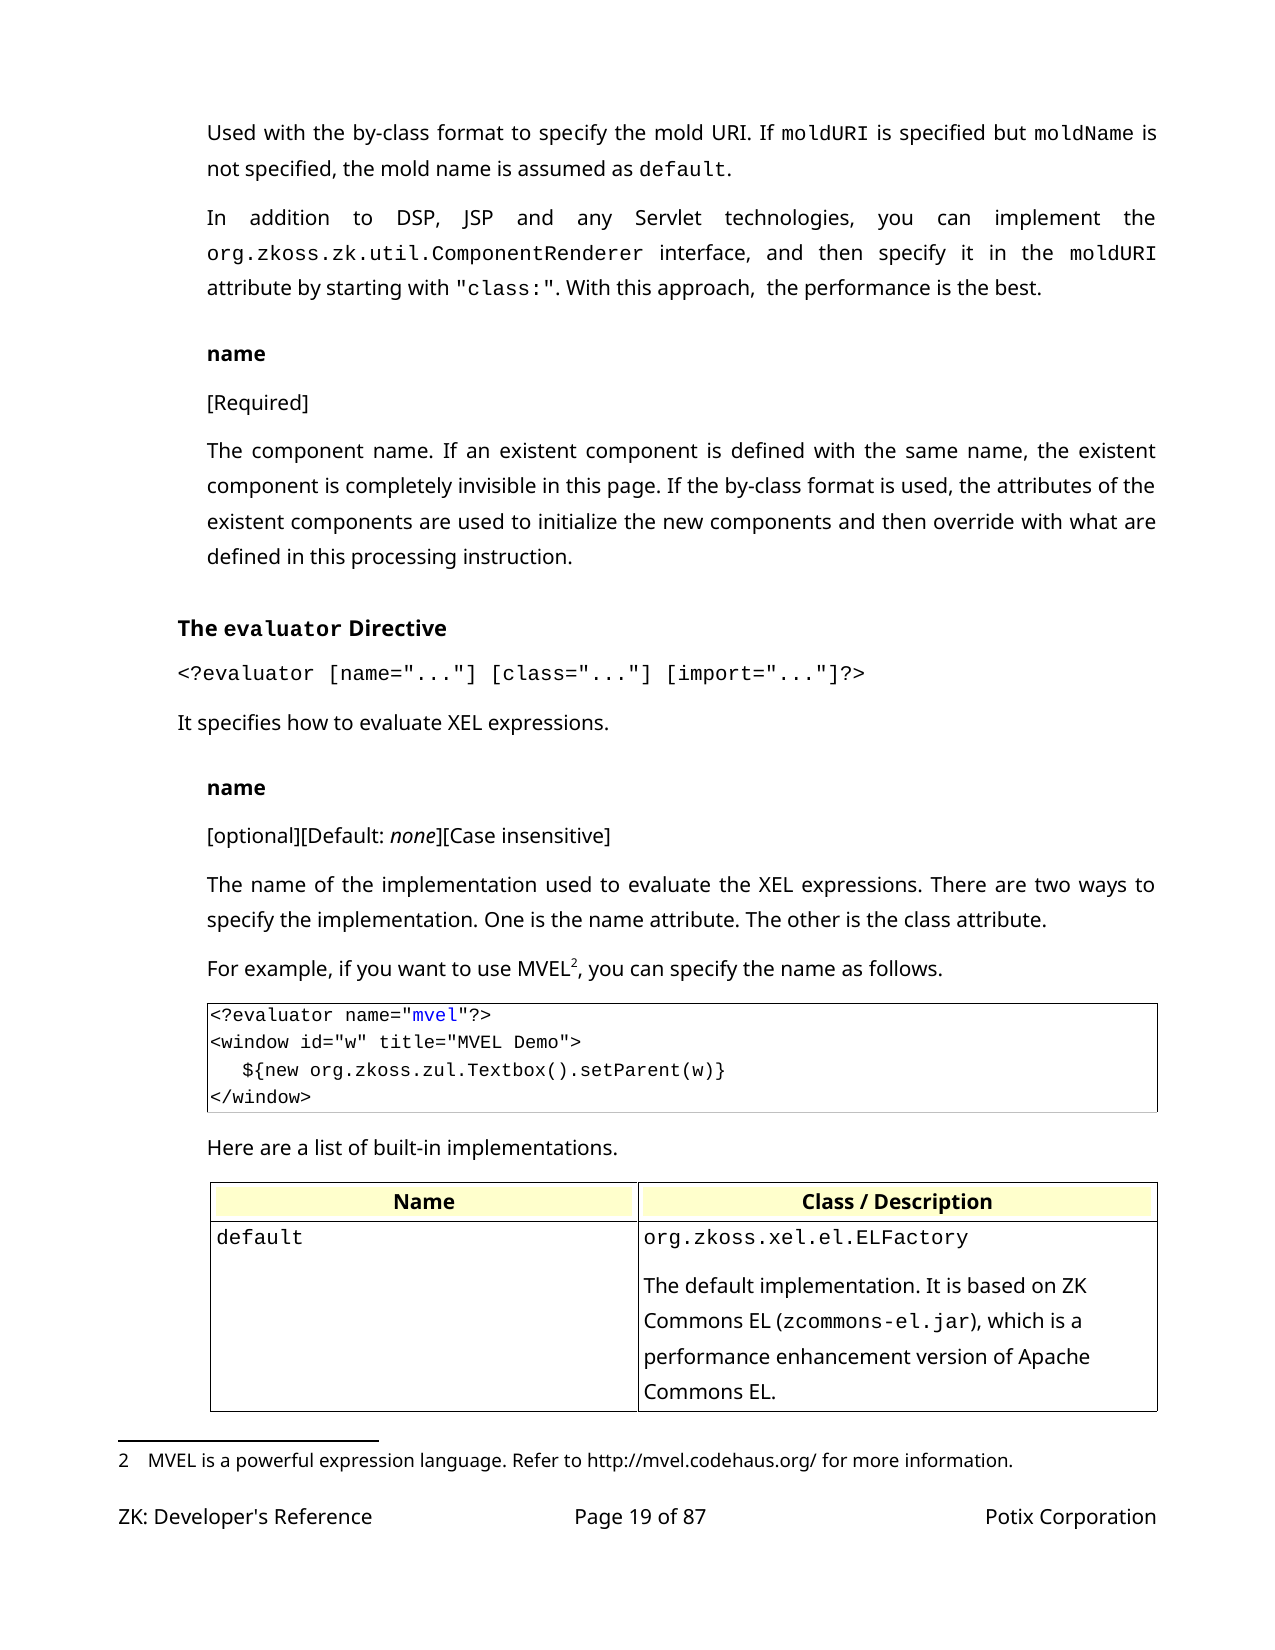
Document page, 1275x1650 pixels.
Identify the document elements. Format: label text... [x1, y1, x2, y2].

text [optional][Default: none][Case insensitive] [207, 821, 1157, 850]
text </window> [208, 1085, 1157, 1112]
text For example, if you want to use MVEL, you can specify the name as follows. [207, 954, 1157, 983]
text ${new org.zkoss.zul.Textbox().setParent(w)} [208, 1058, 1157, 1082]
text It specifies how to evaluate XEL expressions. [177, 708, 1157, 736]
text <window id="w" title="MVEL Demo"> [208, 1030, 1157, 1055]
text The component name. If an existent component is defined with the same name, the existent component is completely invisible in this page. If the by-class format is used, the attributes of the existent components are used to initialize the new components and then override with what are defined in this processing instruction. [207, 436, 1157, 570]
subtitle name [207, 773, 1157, 801]
text <?evaluator [name="..."] [class="..."] [import="..."]?> [177, 663, 1157, 687]
table_cell org.zkoss.xel.el.ELFactory The default implementation. It is based on ZK Commons EL (zcommons-el.jar), which is a performance enhancement version of Apache Commons EL. [639, 1222, 1157, 1411]
text The name of the implementation used to evaluate the XEL expressions. There are two ways to specify the implementation. One is the name attribute. The other is the class attribute. [207, 870, 1157, 934]
table_header Name [211, 1183, 637, 1221]
text Used with the by-class format to specify the mold URI. If moldURI is specified but moldName is not specified, the mold name is assumed as default. [207, 118, 1157, 182]
table_cell default [211, 1222, 637, 1411]
subtitle name [207, 339, 1157, 367]
text In addition to DSP, JSP and any Servlet technologies, you can implement the org.zkoss.zk.util.ComponentRenderer interface, and then specify it in the moldURI attribute by starting with "class:". With this approach, the performance is the best. [207, 203, 1157, 302]
text MVEL is a powerful expression language. Refer to http://mvel.codehaus.org/ for more information. [118, 1447, 1157, 1473]
text Here are a list of built-in implementations. [207, 1133, 1157, 1161]
table_header Class / Description [639, 1183, 1157, 1221]
subtitle The evaluator Directive [177, 613, 1157, 643]
text <?evaluator name="mvel"?> [208, 1004, 1157, 1027]
text [Required] [207, 388, 1157, 416]
